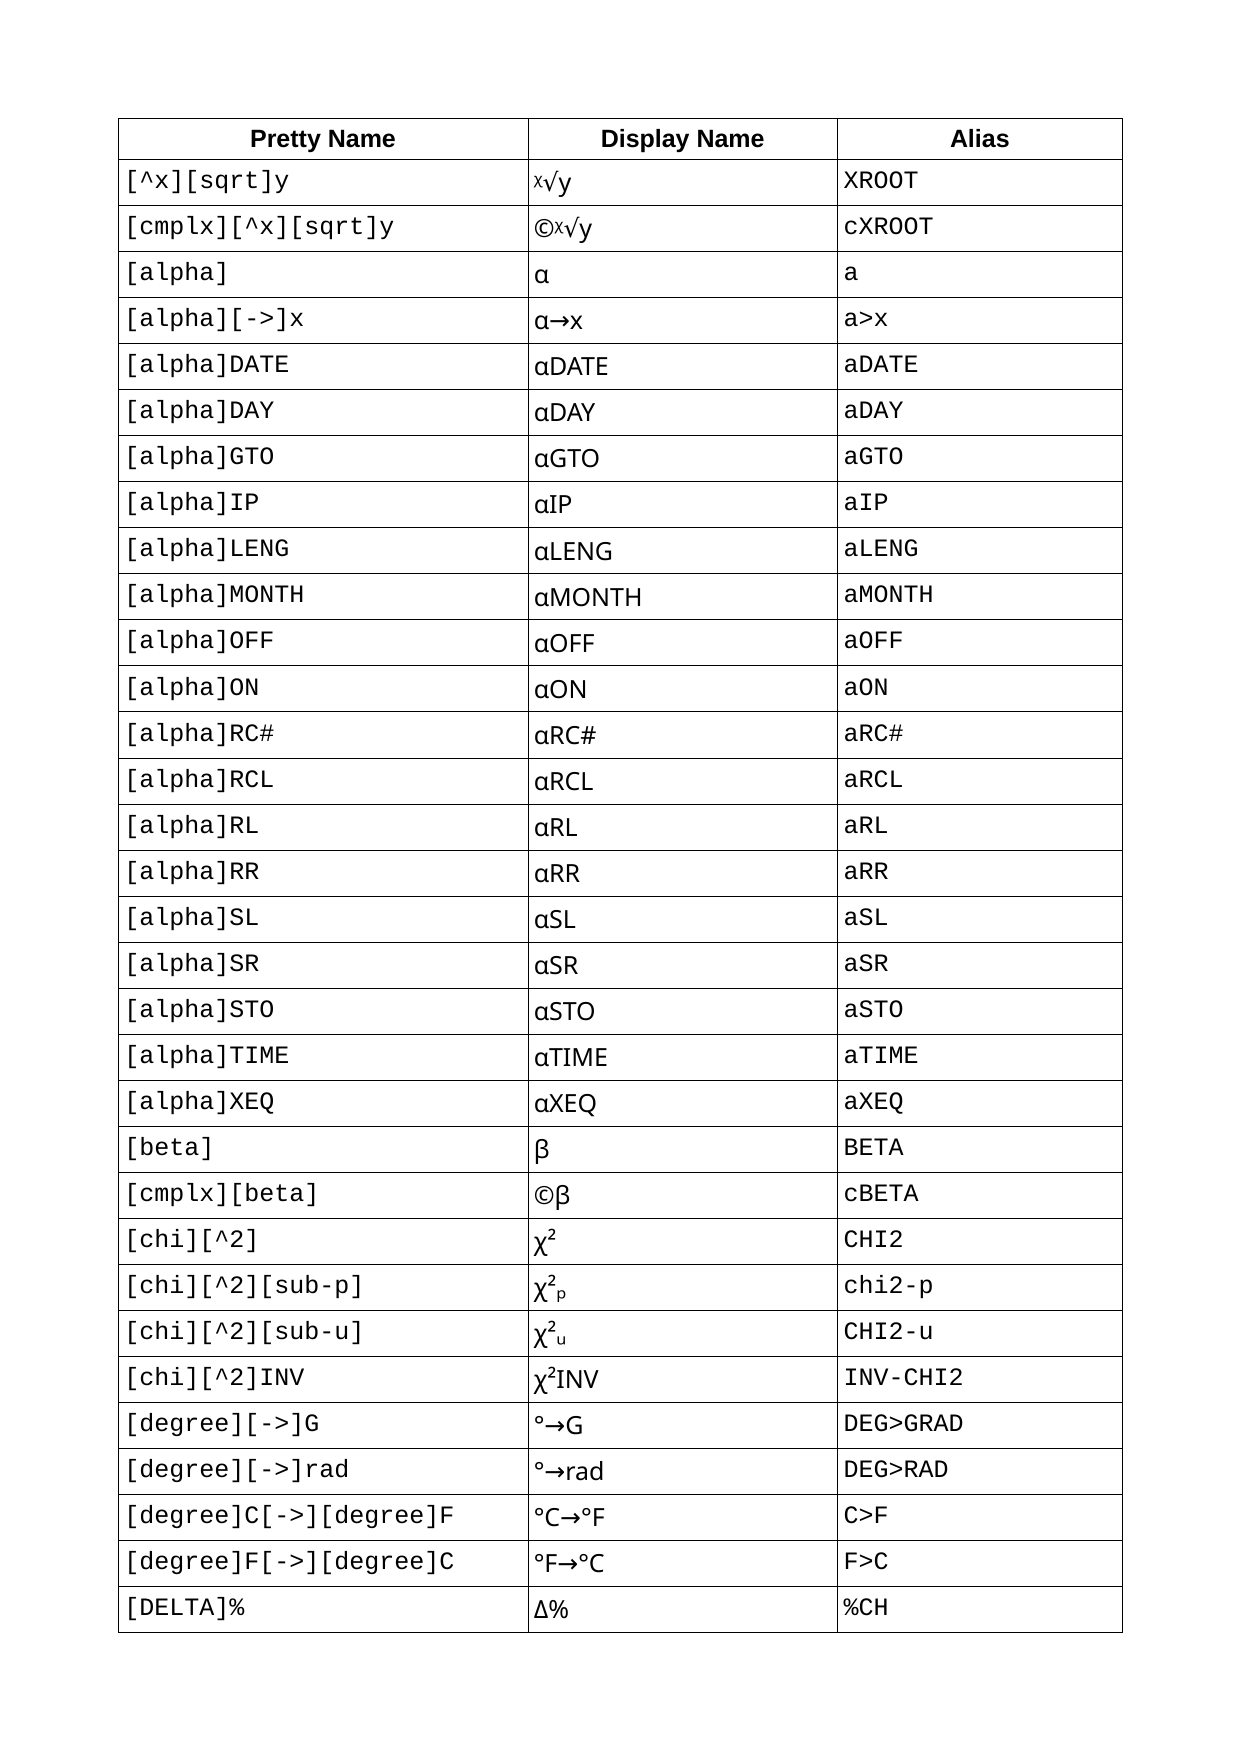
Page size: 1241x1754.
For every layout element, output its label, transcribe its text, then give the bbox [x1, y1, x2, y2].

table_cell [chi][^2][sub-p] [119, 1265, 528, 1310]
table_cell [alpha]MONTH [119, 574, 528, 619]
table_cell °→rad [529, 1449, 837, 1494]
table_cell αRR [529, 851, 837, 896]
table_cell °F→°C [529, 1541, 837, 1586]
table_cell β [529, 1127, 837, 1172]
table_cell a>x [838, 298, 1122, 343]
table_cell aLENG [838, 528, 1122, 573]
table_cell ©β [529, 1173, 837, 1218]
table_cell XROOT [838, 160, 1122, 205]
table_cell chi2-p [838, 1265, 1122, 1310]
table_cell [cmplx][beta] [119, 1173, 528, 1218]
table_cell [alpha] [119, 252, 528, 297]
table_cell αSTO [529, 989, 837, 1034]
table_cell α→x [529, 298, 837, 343]
table_cell α [529, 252, 837, 297]
table_cell aON [838, 666, 1122, 711]
table_cell χ² [529, 1219, 837, 1264]
table_cell χ²ₚ [529, 1265, 837, 1310]
table_cell aIP [838, 482, 1122, 527]
table_cell aRL [838, 805, 1122, 849]
table_cell Δ% [529, 1587, 837, 1632]
table_cell αON [529, 666, 837, 711]
table_cell [degree]F[->][degree]C [119, 1541, 528, 1586]
table_cell [alpha]RR [119, 851, 528, 896]
table_cell αMONTH [529, 574, 837, 619]
table_cell [alpha]SR [119, 943, 528, 988]
table_cell αRC# [529, 712, 837, 757]
table_cell [degree][->]rad [119, 1449, 528, 1494]
table_cell αOFF [529, 620, 837, 665]
table_cell ©ᵡ√y [529, 206, 837, 251]
table_cell [degree]C[->][degree]F [119, 1495, 528, 1540]
table_cell aSL [838, 897, 1122, 942]
table_cell [DELTA]% [119, 1587, 528, 1632]
table_cell [cmplx][^x][sqrt]y [119, 206, 528, 251]
table_cell [alpha]LENG [119, 528, 528, 573]
table_cell aSTO [838, 989, 1122, 1034]
table_cell BETA [838, 1127, 1122, 1172]
table_cell [alpha]IP [119, 482, 528, 527]
table_cell αDAY [529, 390, 837, 435]
table_cell CHI2 [838, 1219, 1122, 1264]
table_cell αSR [529, 943, 837, 988]
table_cell aTIME [838, 1035, 1122, 1080]
table_cell aRCL [838, 759, 1122, 803]
table_cell DEG>RAD [838, 1449, 1122, 1494]
table_cell INV-CHI2 [838, 1357, 1122, 1402]
table_cell [alpha]GTO [119, 436, 528, 481]
table_cell αSL [529, 897, 837, 942]
table_cell %CH [838, 1587, 1122, 1632]
table_cell [beta] [119, 1127, 528, 1172]
table_cell [chi][^2] [119, 1219, 528, 1264]
table_cell [alpha][->]x [119, 298, 528, 343]
table_cell [chi][^2][sub-u] [119, 1311, 528, 1356]
table_cell aOFF [838, 620, 1122, 665]
table_cell [alpha]RL [119, 805, 528, 849]
table_cell a [838, 252, 1122, 297]
table_cell [chi][^2]INV [119, 1357, 528, 1402]
table_cell αRL [529, 805, 837, 849]
table_header Pretty Name [119, 119, 528, 159]
table_cell [alpha]DAY [119, 390, 528, 435]
table_cell αLENG [529, 528, 837, 573]
table_cell αTIME [529, 1035, 837, 1080]
table_cell αGTO [529, 436, 837, 481]
table_cell [alpha]XEQ [119, 1081, 528, 1126]
table_cell aMONTH [838, 574, 1122, 619]
table_cell [alpha]OFF [119, 620, 528, 665]
table_cell [alpha]TIME [119, 1035, 528, 1080]
table_cell [^x][sqrt]y [119, 160, 528, 205]
table_cell [alpha]RCL [119, 759, 528, 803]
table_cell aSR [838, 943, 1122, 988]
table_cell αDATE [529, 344, 837, 389]
table_cell χ²ᵤ [529, 1311, 837, 1356]
table_cell aRR [838, 851, 1122, 896]
table_cell [alpha]RC# [119, 712, 528, 757]
table_cell αRCL [529, 759, 837, 803]
table_cell χ²INV [529, 1357, 837, 1402]
table_cell °→G [529, 1403, 837, 1448]
table_header Display Name [529, 119, 837, 159]
table_cell [degree][->]G [119, 1403, 528, 1448]
table_cell aDAY [838, 390, 1122, 435]
table_cell cXROOT [838, 206, 1122, 251]
table_cell aXEQ [838, 1081, 1122, 1126]
table_cell [alpha]SL [119, 897, 528, 942]
table_cell °C→°F [529, 1495, 837, 1540]
table_cell C>F [838, 1495, 1122, 1540]
table_cell αIP [529, 482, 837, 527]
table_cell F>C [838, 1541, 1122, 1586]
table_cell cBETA [838, 1173, 1122, 1218]
table_cell aGTO [838, 436, 1122, 481]
table_cell ᵡ√y [529, 160, 837, 205]
table_cell [alpha]ON [119, 666, 528, 711]
table_cell [alpha]STO [119, 989, 528, 1034]
table_cell aDATE [838, 344, 1122, 389]
table_cell αXEQ [529, 1081, 837, 1126]
table_cell CHI2-u [838, 1311, 1122, 1356]
table_header Alias [838, 119, 1122, 159]
table_cell aRC# [838, 712, 1122, 757]
table_cell DEG>GRAD [838, 1403, 1122, 1448]
table_cell [alpha]DATE [119, 344, 528, 389]
